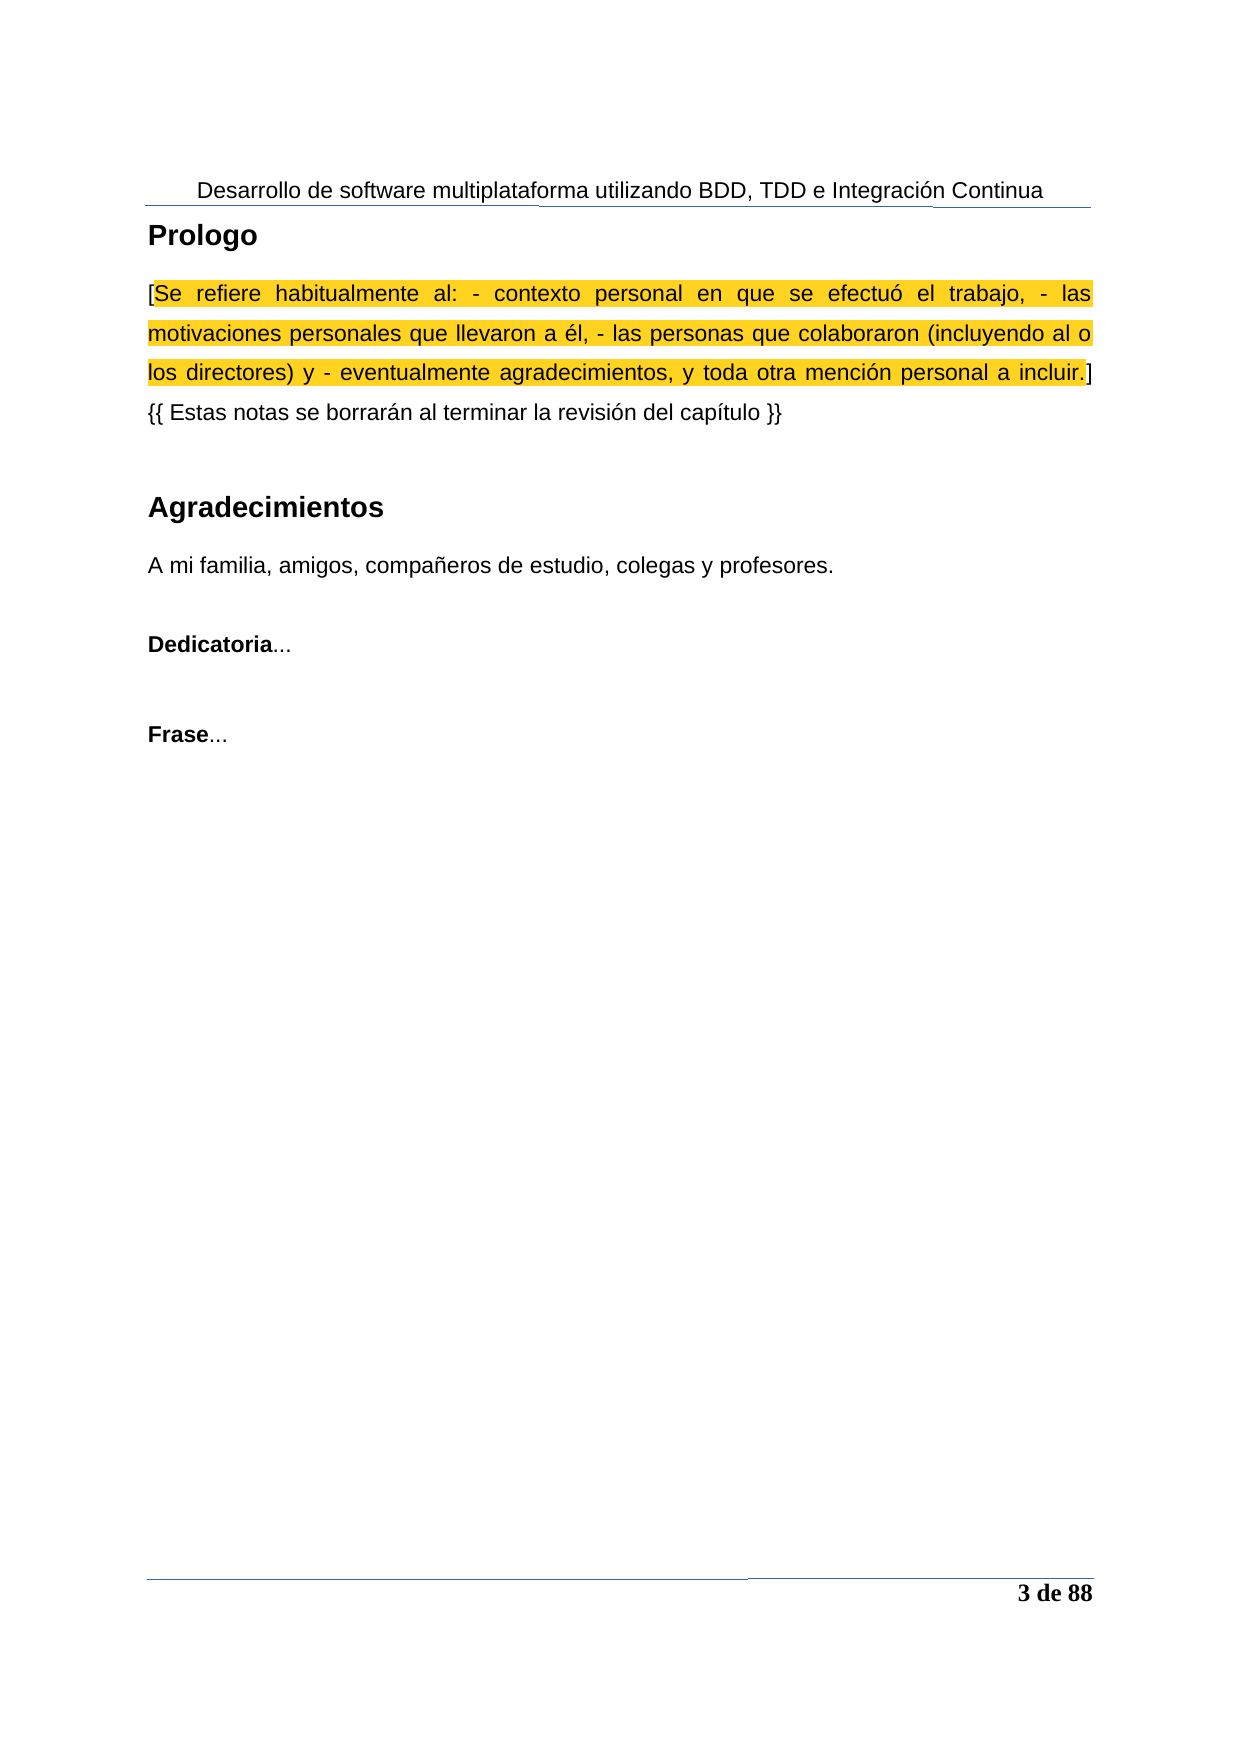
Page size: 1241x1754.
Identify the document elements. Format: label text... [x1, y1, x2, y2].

text Frase... [148, 721, 1093, 748]
text [Se refiere habitualmente al: - contexto personal en que se efectuó el trabajo, - las motivaciones personales que llevaron a él, - las personas que colaboraron (incluyendo al o los directores) y - eventualmente agradecimientos, y toda otra mención personal a incluir.]{{ Estas notas se borrarán al terminar la revisión del capítulo }} [148, 280, 1093, 425]
text Prologo [148, 218, 1093, 252]
text Agradecimientos [148, 489, 1093, 523]
text Dedicatoria... [148, 631, 1093, 657]
text A mi familia, amigos, compañeros de estudio, colegas y profesores. [148, 552, 1093, 578]
